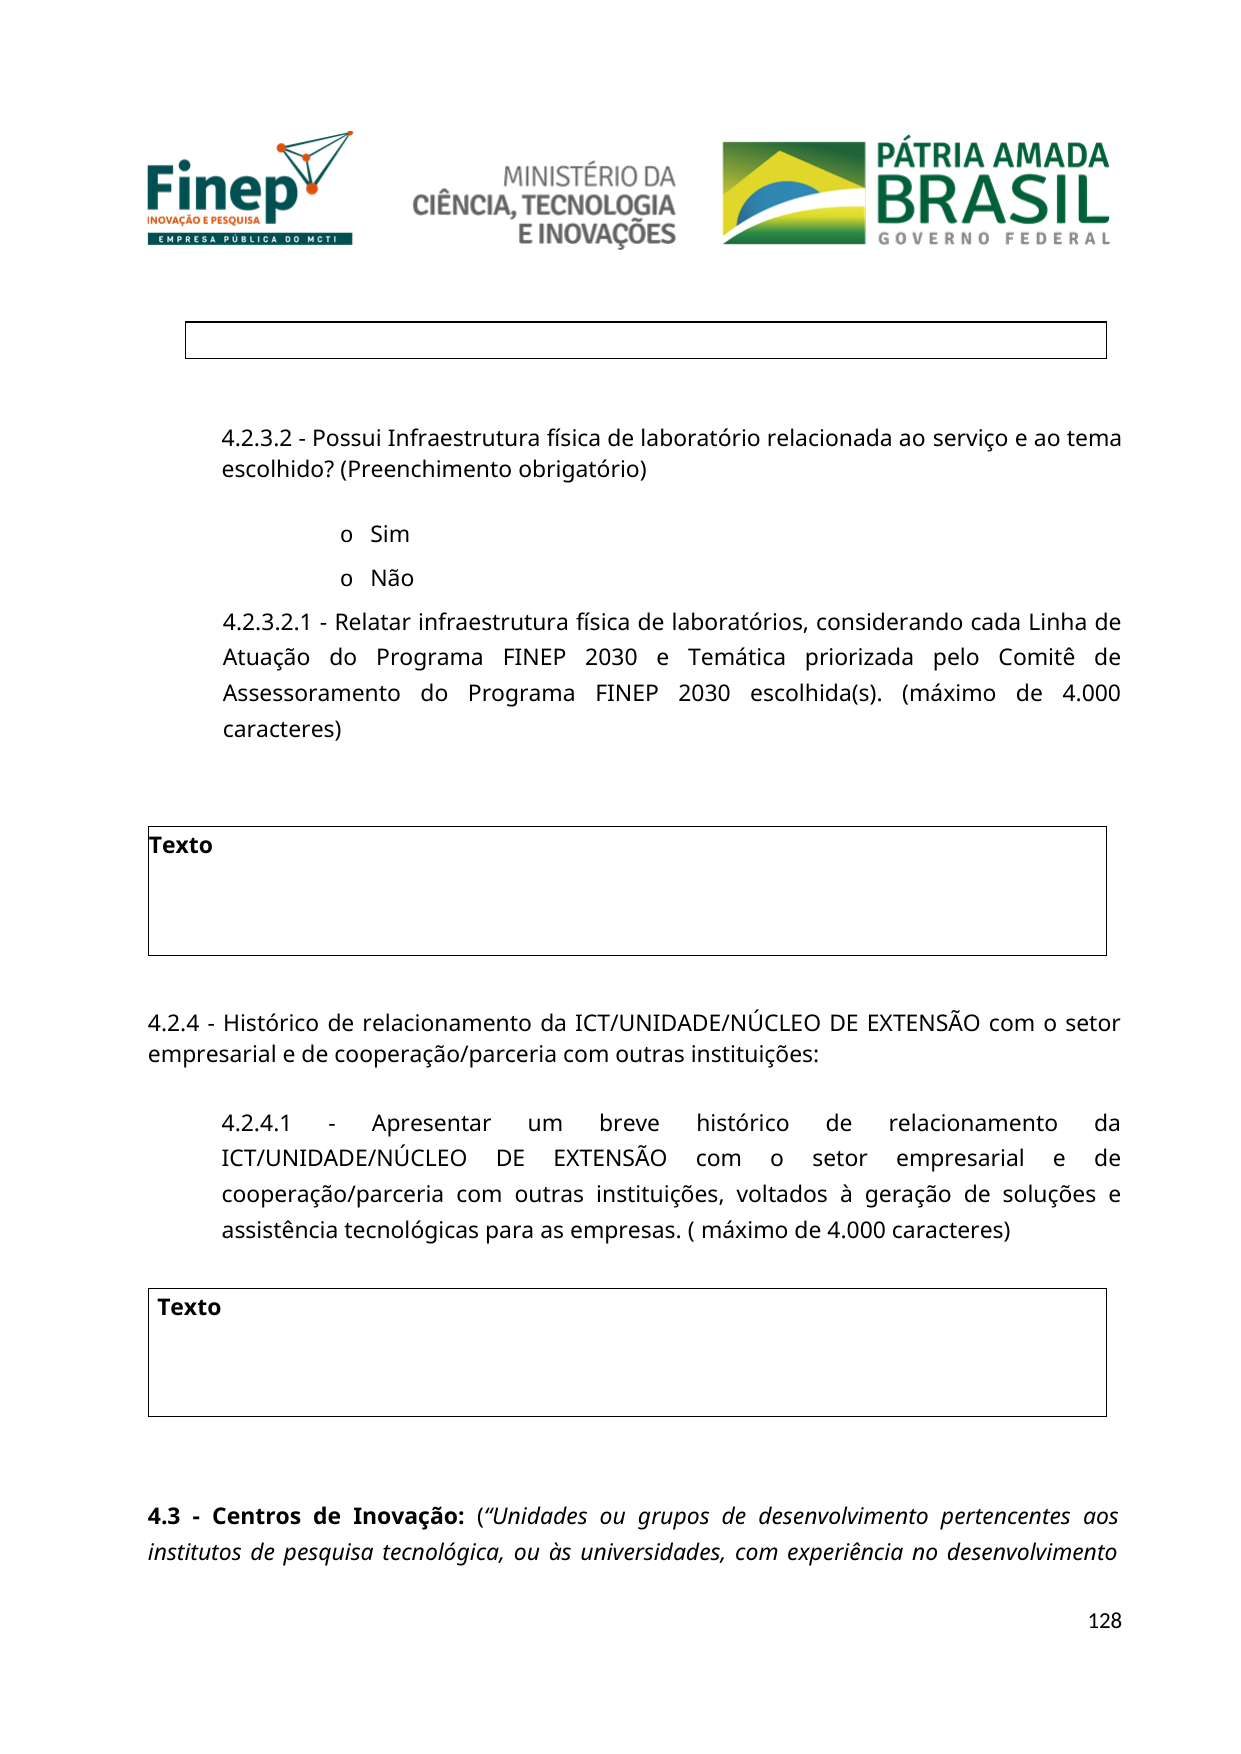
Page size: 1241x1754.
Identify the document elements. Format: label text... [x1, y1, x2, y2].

text 4.2.3.2 - Possui Infraestrutura física de laboratório relacionada ao serviço e ao tema escolhido? (Preenchimento obrigatório) [221, 422, 1122, 484]
text 4.2.4 - Histórico de relacionamento da ICT/UNIDADE/NÚCLEO DE EXTENSÃO com o setor empresarial e de cooperação/parceria com outras instituições: [148, 1006, 1122, 1069]
text Texto [149, 827, 1106, 861]
text 4.3 - Centros de Inovação: (“Unidades ou grupos de desenvolvimento pertencentes aos institutos de pesquisa tecnológica, ou às universidades, com experiência no desenvolvimento [148, 1500, 1122, 1567]
text Texto [149, 1289, 1106, 1322]
list Não [296, 562, 1122, 593]
text 4.2.4.1 - Apresentar um breve histórico de relacionamento da ICT/UNIDADE/NÚCLEO DE EXTENSÃO com o setor empresarial e de cooperação/parceria com outras instituições, voltados à geração de soluções e assistência tecnológicas para as empresas. ( máximo de 4.000 caracteres) [221, 1106, 1122, 1246]
list Sim [296, 518, 1122, 549]
list 4.2.3.2.1 - Relatar infraestrutura física de laboratórios, considerando cada Linha de Atuação do Programa FINEP 2030 e Temática priorizada pelo Comitê de Assessoramento do Programa FINEP 2030 escolhida(s). (máximo de 4.000 caracteres) [223, 605, 1122, 744]
